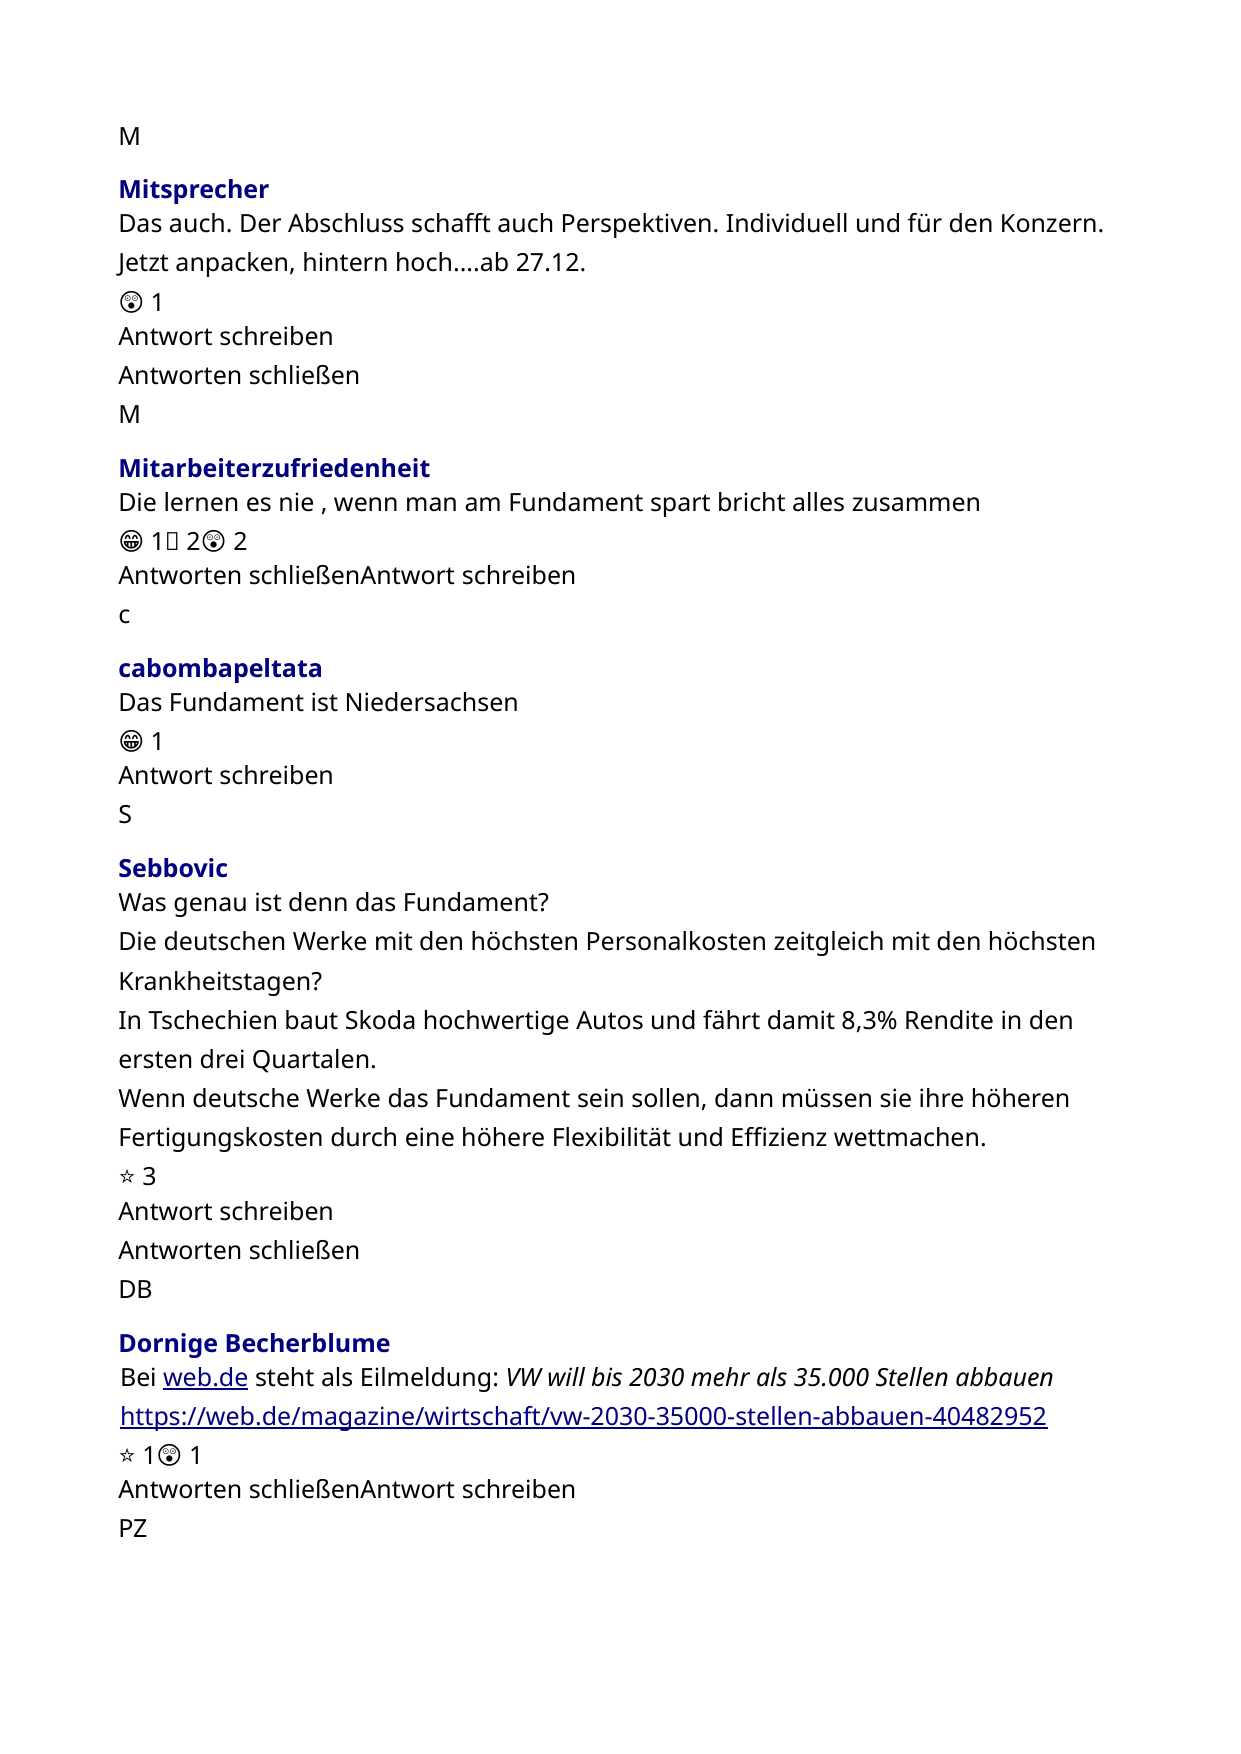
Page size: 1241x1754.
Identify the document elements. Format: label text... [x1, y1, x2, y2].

subtitle Mitsprecher [118, 172, 1122, 206]
text 😲 1 [118, 284, 1122, 318]
text Antwort schreiben [118, 758, 1122, 792]
text 😁 1 [118, 724, 1122, 758]
text DB [118, 1271, 1122, 1306]
text PZ [118, 1511, 1122, 1545]
text M [118, 118, 1122, 152]
text M [118, 397, 1122, 431]
text Die deutschen Werke mit den höchsten Personalkosten zeitgleich mit den höchsten Krankheitstagen? [118, 924, 1122, 997]
text Antworten schließenAntwort schreiben [118, 1472, 1122, 1506]
subtitle cabombapeltata [118, 651, 1122, 685]
text ⭐️ 1😲 1 [118, 1438, 1122, 1472]
text 😁 1🤨 2😲 2 [118, 524, 1122, 558]
text Das auch. Der Abschluss schafft auch Perspektiven. Individuell und für den Konzern. Jetzt anpacken, hintern hoch....ab 27.12. [118, 206, 1122, 279]
text Das Fundament ist Niedersachsen [118, 685, 1122, 719]
text https://web.de/magazine/wirtschaft/vw-2030-35000-stellen-abbauen-40482952 [118, 1398, 1122, 1432]
text In Tschechien baut Skoda hochwertige Autos und fährt damit 8,3% Rendite in den ersten drei Quartalen. [118, 1002, 1122, 1076]
text Die lernen es nie , wenn man am Fundament spart bricht alles zusammen [118, 484, 1122, 518]
text S [118, 797, 1122, 831]
text ⭐️ 3 [118, 1159, 1122, 1193]
text Antwort schreiben [118, 1193, 1122, 1227]
text Bei web.de steht als Eilmeldung: VW will bis 2030 mehr als 35.000 Stellen abbauen [118, 1359, 1122, 1393]
subtitle Dornige Becherblume [118, 1325, 1122, 1359]
text Antworten schließen [118, 1232, 1122, 1266]
subtitle Sebbovic [118, 851, 1122, 885]
text Antwort schreiben [118, 318, 1122, 352]
text c [118, 597, 1122, 631]
text Wenn deutsche Werke das Fundament sein sollen, dann müssen sie ihre höheren Fertigungskosten durch eine höhere Flexibilität und Effizienz wettmachen. [118, 1081, 1122, 1154]
subtitle Mitarbeiterzufriedenheit [118, 450, 1122, 484]
text Antworten schließenAntwort schreiben [118, 558, 1122, 592]
text Antworten schließen [118, 357, 1122, 392]
text Was genau ist denn das Fundament? [118, 885, 1122, 919]
